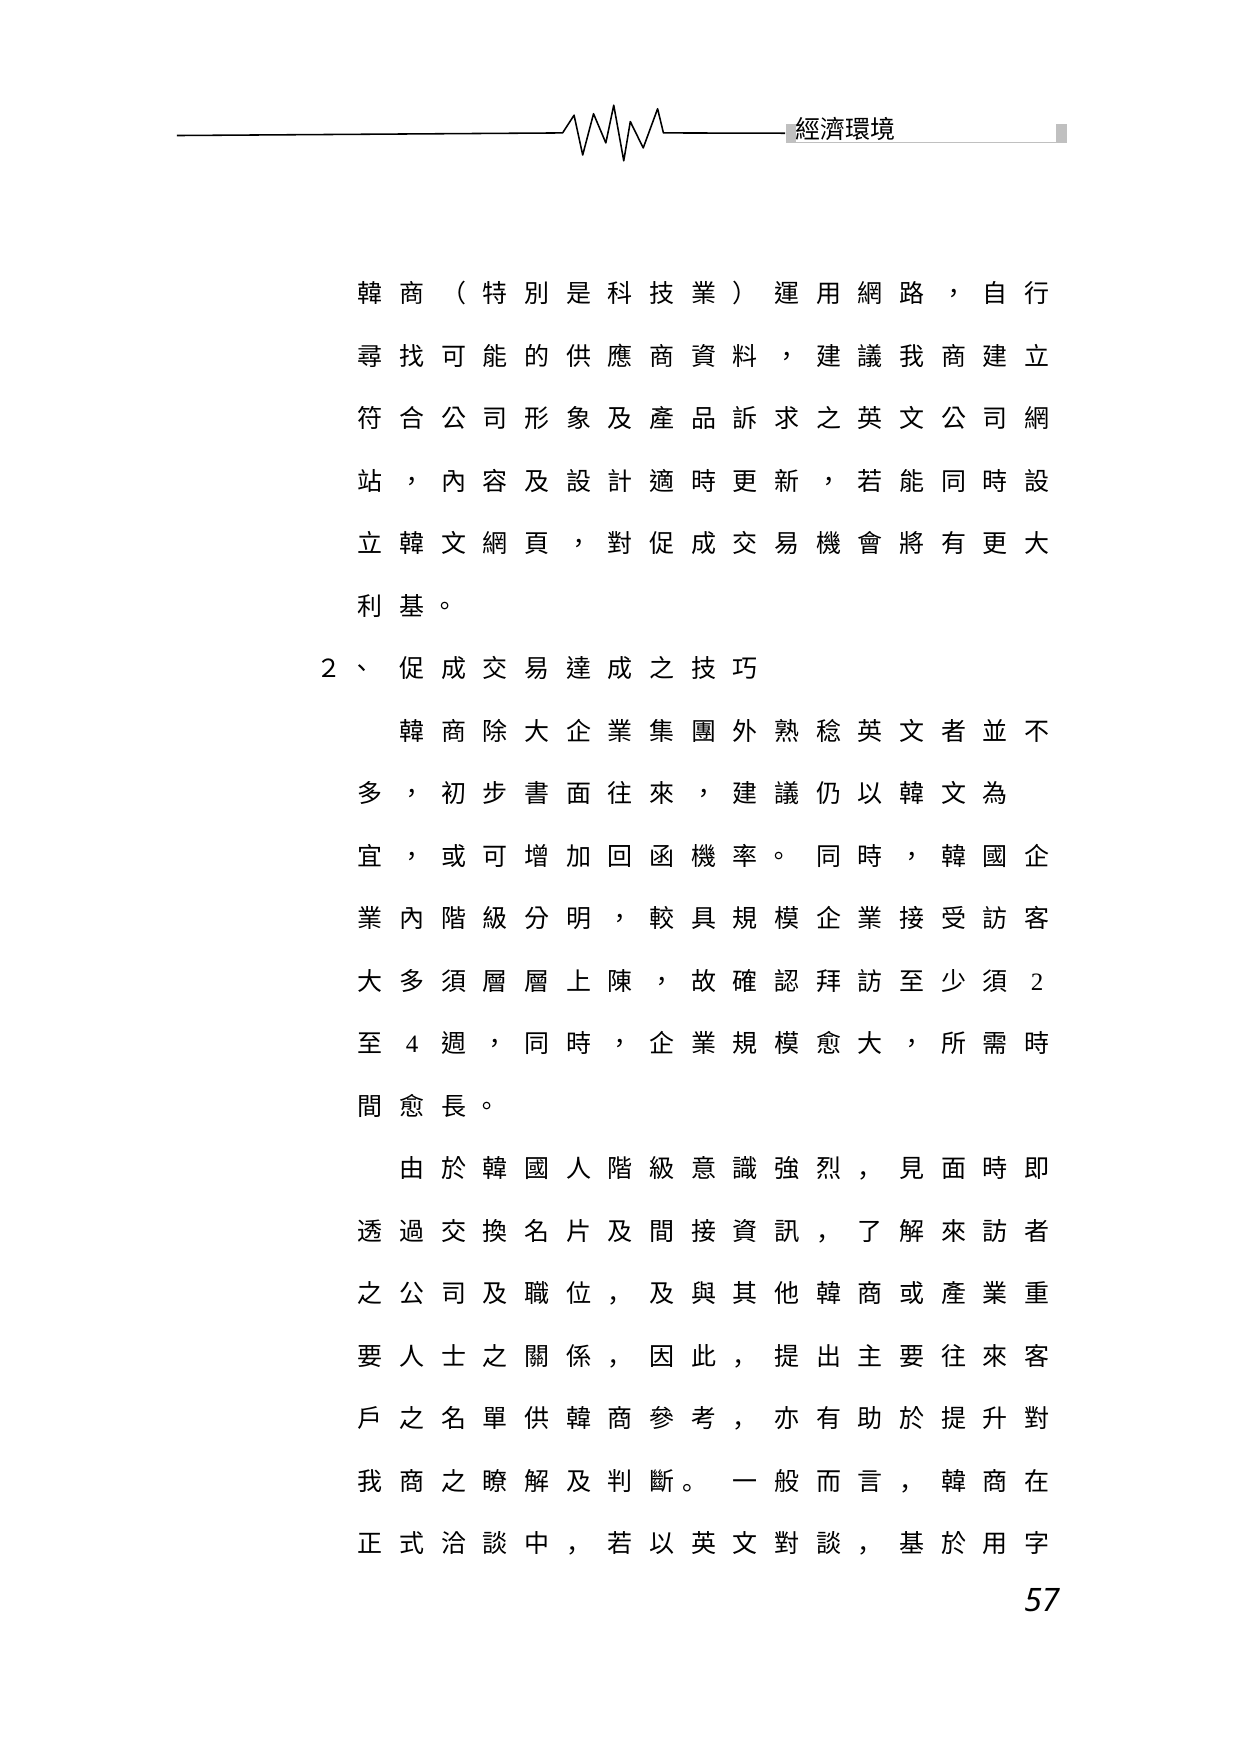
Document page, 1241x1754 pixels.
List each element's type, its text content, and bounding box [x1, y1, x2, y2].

text 韓商（特別是科技業）運用網路，自行尋找可能的供應商資料，建議我商建立符合公司形象及產品訴求之英文公司網站，內容及設計適時更新，若能同時設立韓文網頁，對促成交易機會將有更大利基。 [330, 250, 1058, 625]
text 韓商除大企業集團外熟稔英文者並不多，初步書面往來，建議仍以韓文為宜，或可增加回函機率。同時，韓國企業內階級分明，較具規模企業接受訪客大多須層層上陳，故確認拜訪至少須2至4週，同時，企業規模愈大，所需時間愈長。 [330, 688, 1058, 1125]
text 由於韓國人階級意識強烈，見面時即透過交換名片及間接資訊，了解來訪者之公司及職位，及與其他韓商或產業重要人士之關係，因此，提出主要往來客戶之名單供韓商參考，亦有助於提升對我商之瞭解及判斷。一般而言，韓商在正式洽談中，若以英文對談，基於用字 [330, 1125, 1058, 1563]
text ２、促成交易達成之技巧 [281, 625, 1058, 688]
